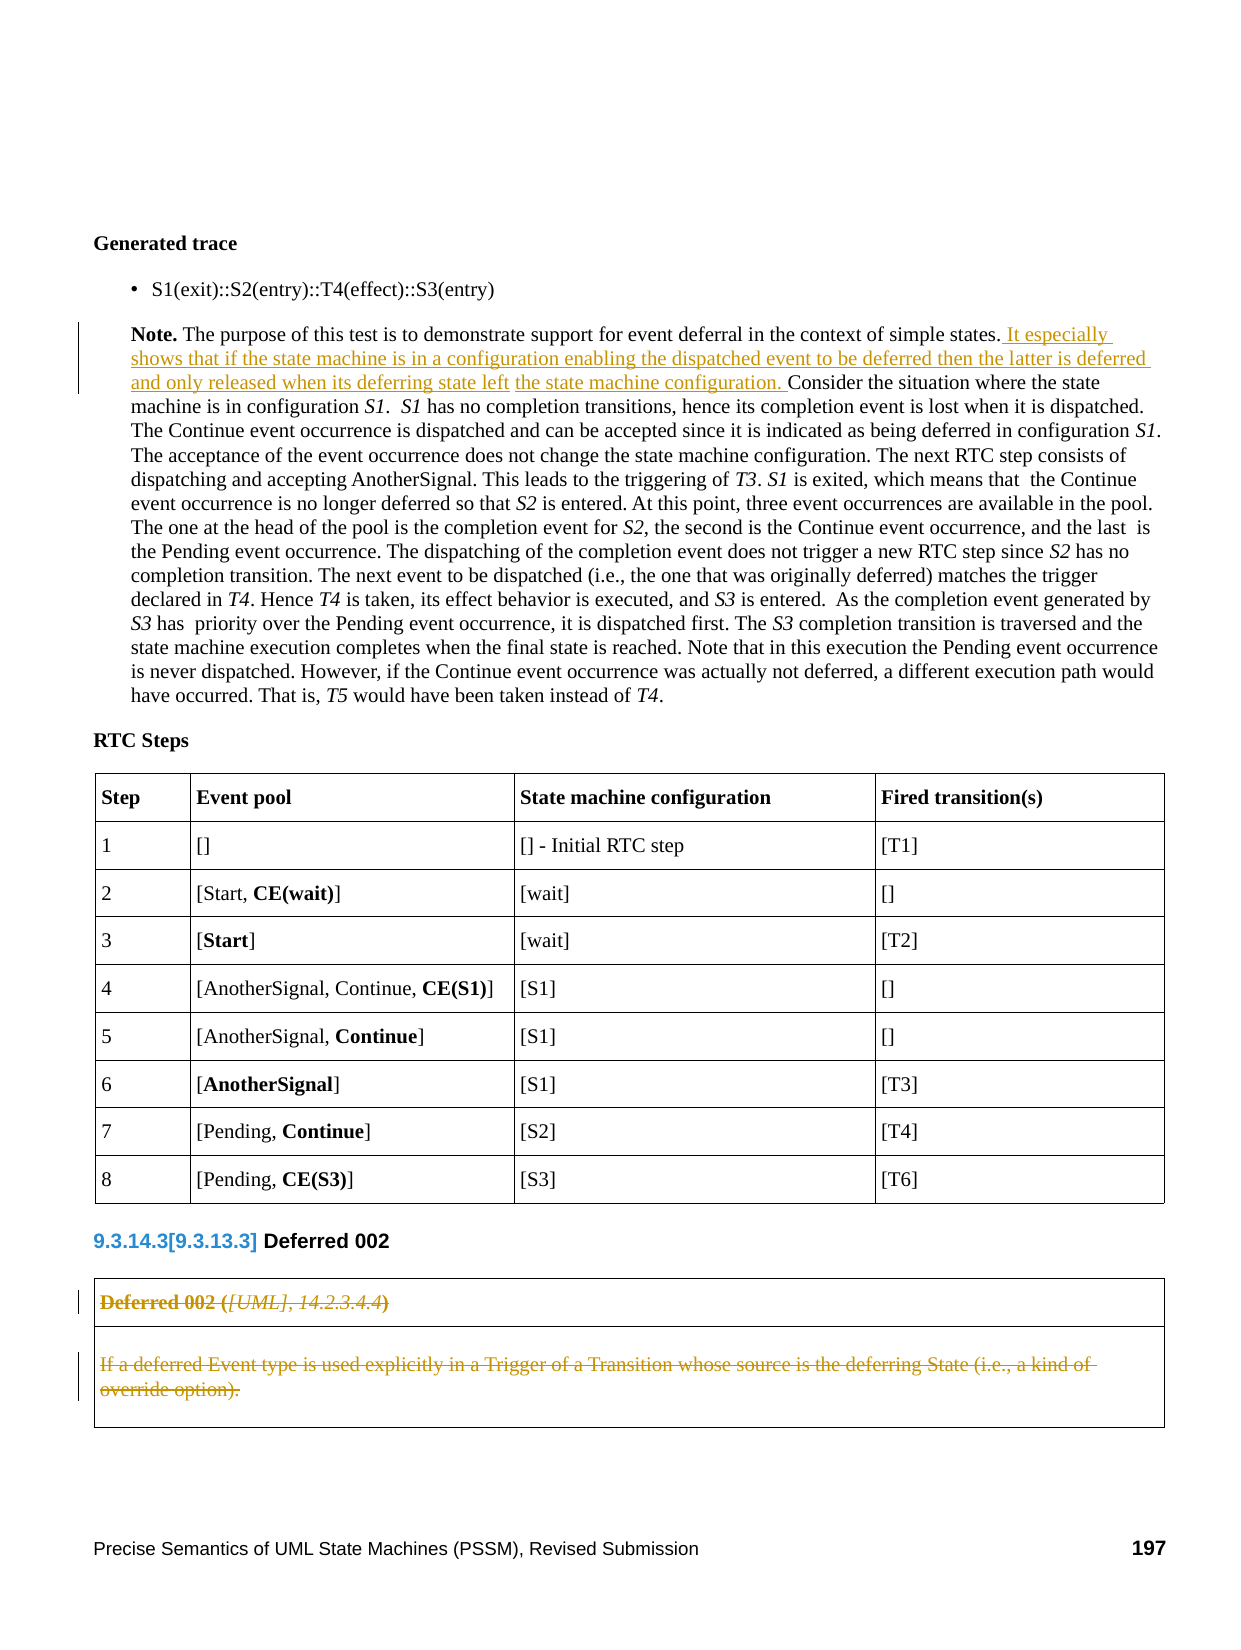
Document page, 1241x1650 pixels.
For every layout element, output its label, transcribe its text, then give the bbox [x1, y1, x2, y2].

text RTC Steps [93, 728, 1164, 752]
table_cell 6 [96, 1061, 190, 1107]
table_header State machine configuration [515, 774, 875, 821]
text Note. The purpose of this test is to demonstrate support for event deferral in the context of simple states. It especially shows that if the state machine is in a configuration enabling the dispatched event to be deferred then the latter is deferred and only released when its deferring state left the state machine configuration. Consider the situation where the state machine is in configuration S1. S1 has no completion transitions, hence its completion event is lost when it is dispatched. The Continue event occurrence is dispatched and can be accepted since it is indicated as being deferred in configuration S1. The acceptance of the event occurrence does not change the state machine configuration. The next RTC step consists of dispatching and accepting AnotherSignal. This leads to the triggering of T3. S1 is exited, which means that the Continue event occurrence is no longer deferred so that S2 is entered. At this point, three event occurrences are available in the pool. The one at the head of the pool is the completion event for S2, the second is the Continue event occurrence, and the last is the Pending event occurrence. The dispatching of the completion event does not trigger a new RTC step since S2 has no completion transition. The next event to be dispatched (i.e., the one that was originally deferred) matches the trigger declared in T4. Hence T4 is taken, its effect behavior is executed, and S3 is entered. As the completion event generated by S3 has priority over the Pending event occurrence, it is dispatched first. The S3 completion transition is traversed and the state machine execution completes when the final state is reached. Note that in this execution the Pending event occurrence is never dispatched. However, if the Continue event occurrence was actually not deferred, a different execution path would have occurred. That is, T5 would have been taken instead of T4. [131, 322, 1164, 707]
table_cell [T6] [876, 1156, 1164, 1203]
table_cell [T1] [876, 822, 1164, 869]
table_cell [] [876, 965, 1164, 1012]
table_cell [T4] [876, 1108, 1164, 1155]
table_cell 1 [96, 822, 190, 869]
table_cell [] - Initial RTC step [515, 822, 875, 869]
table_cell 2 [96, 870, 190, 916]
table_cell [T3] [876, 1061, 1164, 1107]
table_header Step [96, 774, 190, 821]
table_cell [Start] [191, 917, 514, 964]
table_header Fired transition(s) [876, 774, 1164, 821]
table_cell [] [191, 822, 514, 869]
table_cell [S1] [515, 1013, 875, 1059]
list S1(exit)::S2(entry)::T4(effect)::S3(entry) [131, 276, 1164, 301]
table_cell [95, 1327, 1164, 1427]
table_cell [Pending, CE(S3)] [191, 1156, 514, 1203]
table_cell 4 [96, 965, 190, 1012]
table_cell [AnotherSignal] [191, 1061, 514, 1107]
table_cell 3 [96, 917, 190, 964]
table_cell [Pending, Continue] [191, 1108, 514, 1155]
table_cell [S1] [515, 1061, 875, 1107]
table_cell 5 [96, 1013, 190, 1059]
table_cell [S3] [515, 1156, 875, 1203]
table_cell [wait] [515, 917, 875, 964]
subtitle Deferred 002 [93, 1228, 1164, 1253]
text Generated trace [93, 231, 1164, 255]
table_cell [wait] [515, 870, 875, 916]
table_cell [AnotherSignal, Continue, CE(S1)] [191, 965, 514, 1012]
table_header [95, 1279, 1164, 1326]
table_cell [AnotherSignal, Continue] [191, 1013, 514, 1059]
table_cell [] [876, 870, 1164, 916]
table_cell [] [876, 1013, 1164, 1059]
table_cell [S2] [515, 1108, 875, 1155]
table_cell [Start, CE(wait)] [191, 870, 514, 916]
table_cell [S1] [515, 965, 875, 1012]
table_header Event pool [191, 774, 514, 821]
table_cell 7 [96, 1108, 190, 1155]
table_cell [T2] [876, 917, 1164, 964]
table_cell 8 [96, 1156, 190, 1203]
